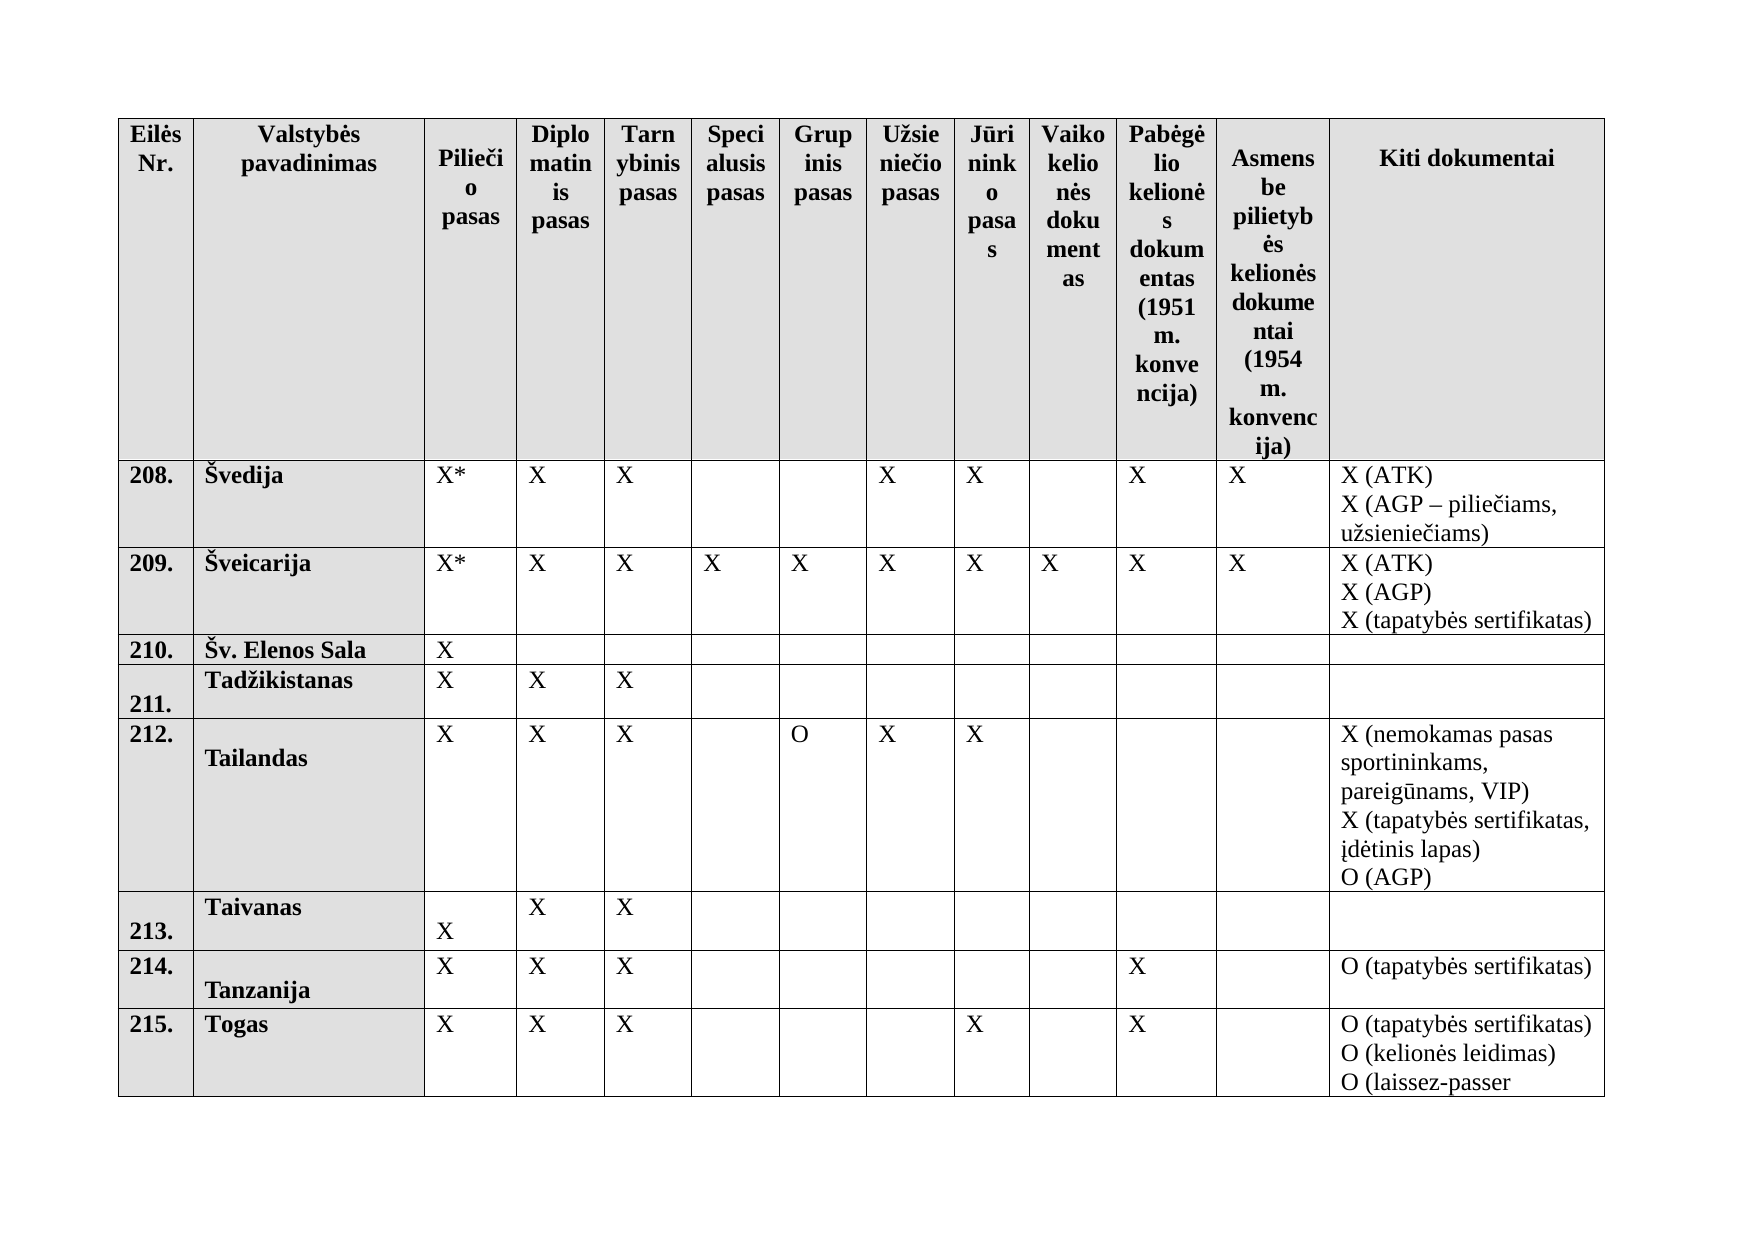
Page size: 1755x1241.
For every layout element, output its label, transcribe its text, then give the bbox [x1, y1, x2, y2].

table_cell X [517, 951, 604, 1008]
table_cell [867, 665, 954, 718]
table_cell X* [425, 461, 516, 547]
table_cell 214. [119, 951, 193, 1008]
table_header Specialusis pasas [692, 119, 779, 459]
table_cell [1217, 665, 1329, 718]
table_cell X [517, 892, 604, 950]
table_header Grupinis pasas [780, 119, 866, 459]
table_cell X [1117, 548, 1216, 634]
table_cell [605, 635, 691, 664]
table_cell Šv. Elenos Sala [194, 635, 424, 664]
table_cell [692, 461, 779, 547]
table_cell [955, 635, 1029, 664]
table_cell X [425, 665, 516, 718]
table_cell Togas [194, 1009, 424, 1096]
table_cell Tailandas [194, 719, 424, 891]
table_header Eilės Nr. [119, 119, 193, 459]
table_cell [692, 951, 779, 1008]
table_cell [517, 635, 604, 664]
table_header Valstybės pavadinimas [194, 119, 424, 459]
table_header Asmens be pilietybės kelionės dokumentai (1954 m. konvencija) [1217, 119, 1329, 459]
table_cell X [605, 461, 691, 547]
table_cell 209. [119, 548, 193, 634]
table_cell X [867, 719, 954, 891]
table_cell [1030, 665, 1116, 718]
table_cell [780, 951, 866, 1008]
table_cell [692, 665, 779, 718]
table_cell X [605, 892, 691, 950]
table_cell [1030, 635, 1116, 664]
table_cell X [517, 548, 604, 634]
table_cell [955, 951, 1029, 1008]
table_cell 208. [119, 461, 193, 547]
table_cell X [517, 719, 604, 891]
table_cell Taivanas [194, 892, 424, 950]
table_cell X [1117, 461, 1216, 547]
table_cell [1117, 719, 1216, 891]
table_cell X (ATK) X (AGP – piliečiams, užsieniečiams) [1330, 461, 1604, 547]
table_cell [1330, 892, 1604, 950]
table_cell X [1117, 1009, 1216, 1096]
table_cell O (tapatybės sertifikatas) [1330, 951, 1604, 1008]
table_cell X (ATK) X (AGP) X (tapatybės sertifikatas) [1330, 548, 1604, 634]
table_cell X [780, 548, 866, 634]
table_cell [1217, 892, 1329, 950]
table_cell [867, 951, 954, 1008]
table_cell [1030, 951, 1116, 1008]
table_cell [692, 892, 779, 950]
table_cell X [425, 892, 516, 950]
table_cell X [867, 548, 954, 634]
table_header Pabėgėlio kelionės dokumentas (1951 m. konvencija) [1117, 119, 1216, 459]
table_cell [780, 1009, 866, 1096]
table_cell 210. [119, 635, 193, 664]
table_cell X [605, 1009, 691, 1096]
table_cell 211. [119, 665, 193, 718]
table_cell X [517, 665, 604, 718]
table_cell X [425, 951, 516, 1008]
table_cell X [605, 548, 691, 634]
table_cell Tadžikistanas [194, 665, 424, 718]
table_cell X [605, 951, 691, 1008]
table_cell O (tapatybės sertifikatas) O (kelionės leidimas) O (laissez-passer [1330, 1009, 1604, 1096]
table_cell X [605, 719, 691, 891]
table_cell [955, 892, 1029, 950]
table_cell X [955, 461, 1029, 547]
table_cell X [425, 635, 516, 664]
table_header Jūrininko pasas [955, 119, 1029, 459]
table_cell X (nemokamas pasas sportininkams, pareigūnams, VIP) X (tapatybės sertifikatas, įdėtinis lapas) O (AGP) [1330, 719, 1604, 891]
table_cell X [605, 665, 691, 718]
table_cell X [1030, 548, 1116, 634]
table_header Tarnybinis pasas [605, 119, 691, 459]
table_cell X [1217, 548, 1329, 634]
table_cell X [955, 1009, 1029, 1096]
table_cell 213. [119, 892, 193, 950]
table_cell O [780, 719, 866, 891]
table_header Diplomatinis pasas [517, 119, 604, 459]
table_cell [1217, 635, 1329, 664]
table_header Užsieniečio pasas [867, 119, 954, 459]
table_cell [1030, 892, 1116, 950]
table_header Kiti dokumentai [1330, 119, 1604, 459]
table_cell Šveicarija [194, 548, 424, 634]
table_cell X [1217, 461, 1329, 547]
table_cell X [517, 1009, 604, 1096]
table_cell [780, 892, 866, 950]
table_cell [780, 665, 866, 718]
table_cell X [517, 461, 604, 547]
table_cell X [425, 719, 516, 891]
table_cell Švedija [194, 461, 424, 547]
table_cell X [955, 719, 1029, 891]
table_cell [1117, 892, 1216, 950]
table_cell X [1117, 951, 1216, 1008]
table_cell [1117, 665, 1216, 718]
table_cell [867, 892, 954, 950]
table_cell [1217, 951, 1329, 1008]
table_cell [692, 635, 779, 664]
table_cell [867, 1009, 954, 1096]
table_cell X [867, 461, 954, 547]
table_header Vaiko kelionės dokumentas [1030, 119, 1116, 459]
table_cell [1330, 665, 1604, 718]
table_cell 212. [119, 719, 193, 891]
table_cell Tanzanija [194, 951, 424, 1008]
table_cell [1030, 461, 1116, 547]
table_cell X [425, 1009, 516, 1096]
table_cell 215. [119, 1009, 193, 1096]
table_cell [955, 665, 1029, 718]
table_cell [1030, 719, 1116, 891]
table_cell [1117, 635, 1216, 664]
table_cell [1217, 1009, 1329, 1096]
table_cell [867, 635, 954, 664]
table_cell [692, 719, 779, 891]
table_cell X* [425, 548, 516, 634]
table_header Piliečio pasas [425, 119, 516, 459]
table_cell [1330, 635, 1604, 664]
table_cell [780, 635, 866, 664]
table_cell [1217, 719, 1329, 891]
table_cell X [955, 548, 1029, 634]
table_cell [692, 1009, 779, 1096]
table_cell X [692, 548, 779, 634]
table_cell [1030, 1009, 1116, 1096]
table_cell [780, 461, 866, 547]
